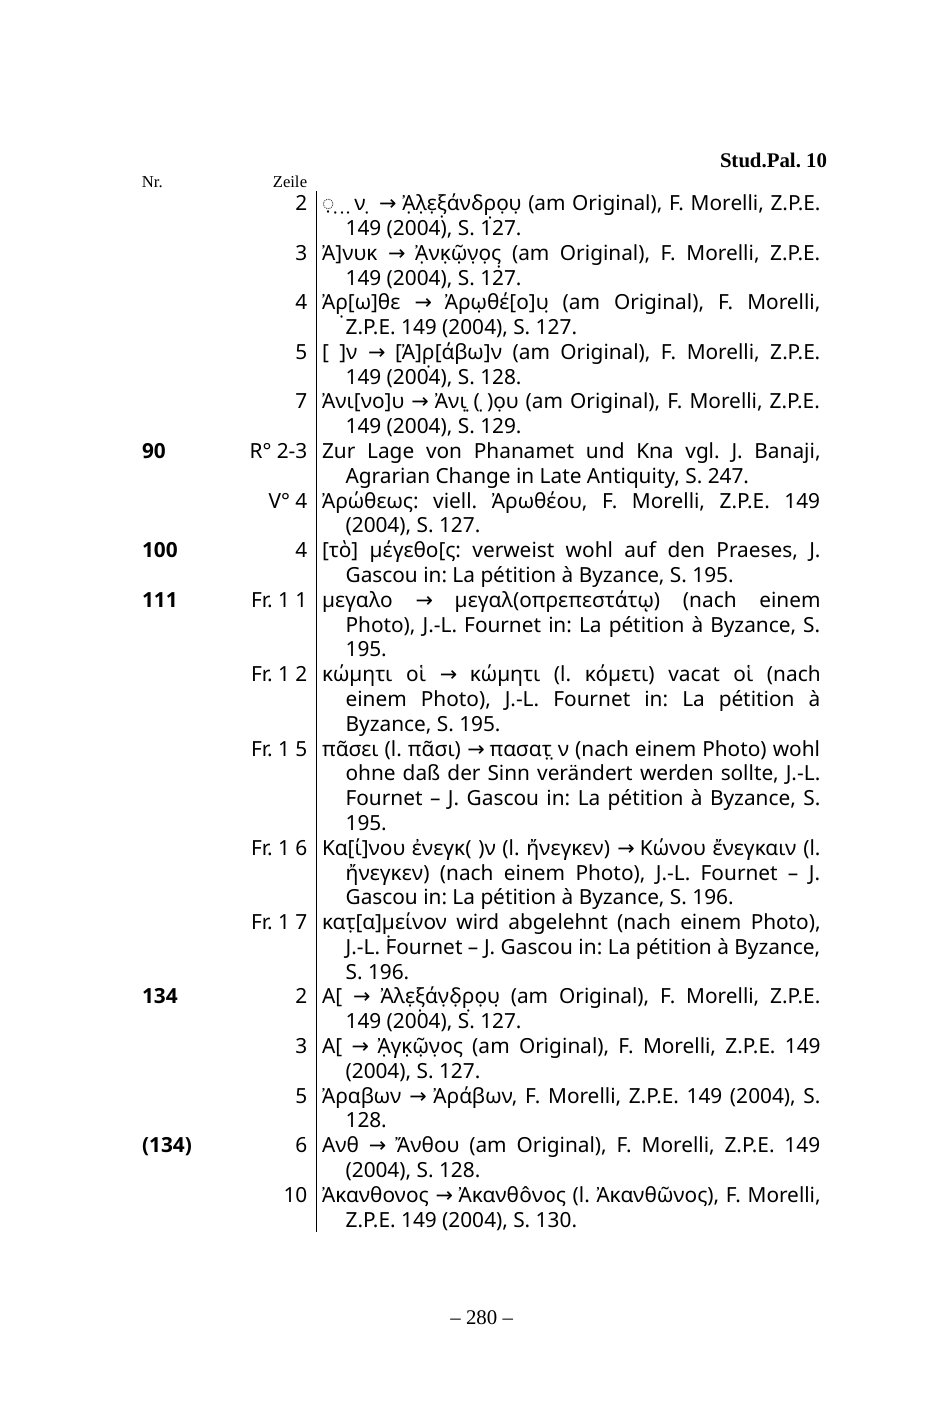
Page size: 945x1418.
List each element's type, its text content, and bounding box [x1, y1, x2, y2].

table_cell Ἀραβων → Ἀράβων, F. Morelli, Z.P.E. 149 (2004), S. 128. [317, 1083, 827, 1133]
table_cell 5 [224, 1083, 316, 1133]
table_cell Fr. 1 1 [224, 588, 316, 662]
table_cell 2 [224, 984, 316, 1034]
table_cell R° 2-3 [224, 439, 316, 488]
table_cell (134) [136, 1133, 224, 1182]
table_cell Α[ → Ἀλε̣ξ̣άν̣δ̣ρ̣ο̣υ̣ (am Original), F. Morelli, Z.P.E. 149 (2004), S. 127. [317, 984, 827, 1034]
table_cell Ἀ]νυκ → Ἀ̣νκ̣ῶ̣ν̣ο̣ς̣ (am Original), F. Morelli, Z.P.E. 149 (2004), S. 127. [317, 240, 827, 290]
table_cell Α[ → Ἀ̣γκ̣ῶ̣ν̣ος (am Original), F. Morelli, Z.P.E. 149 (2004), S. 127. [317, 1034, 827, 1083]
table_cell [136, 240, 224, 290]
table_cell 3 [224, 240, 316, 290]
table_cell Ανθ → Ἄνθου (am Original), F. Morelli, Z.P.E. 149 (2004), S. 128. [317, 1133, 827, 1182]
table_cell πᾶσει (l. πᾶσι) → πασατ̣ ̣ν (nach einem Photo) wohl ohne daß der Sinn verändert werden sollte, J.-L. Fournet – J. Gascou in: La pétition à Byzance, S. 195. [317, 736, 827, 835]
table_cell 2 [224, 191, 316, 240]
table_cell 5 [224, 340, 316, 389]
table_cell ̣ ̣ ̣ ̣ν ̣ → Ἀ̣λ̣ε̣ξ̣άνδρ̣ο̣υ̣ (am Original), F. Morelli, Z.P.E. 149 (2004), S. 127. [317, 191, 827, 240]
table_cell Zur Lage von Phanamet und Kna vgl. J. Banaji, Agrarian Change in Late Antiquity, S. 247. [317, 439, 827, 488]
table_cell 4 [224, 538, 316, 587]
table_cell [136, 191, 224, 240]
table_cell Ἀρώθεως: viell. Ἀρωθέου, F. Morelli, Z.P.E. 149 (2004), S. 127. [317, 488, 827, 538]
table_cell [136, 1034, 224, 1083]
table_cell [136, 1083, 224, 1133]
table_cell [136, 910, 224, 984]
table_cell [136, 835, 224, 910]
table_cell Ἀνι[νο]υ → Ἀνι̣ ̣( ̣)ο̣υ (am Original), F. Morelli, Z.P.E. 149 (2004), S. 129. [317, 389, 827, 439]
table_cell κατ̣[α]μ̣είνον wird abgelehnt (nach einem Photo), J.-L. Fournet – J. Gascou in: La pétition à Byzance, S. 196. [317, 910, 827, 984]
table_cell Fr. 1 7 [224, 910, 316, 984]
table_cell [136, 340, 224, 389]
table_cell [136, 488, 224, 538]
table_cell Fr. 1 5 [224, 736, 316, 835]
table_cell 6 [224, 1133, 316, 1182]
table_cell μεγαλο → μεγαλ(οπρεπεστάτῳ) (nach einem Photo), J.-L. Fournet in: La pétition à Byzance, S. 195. [317, 588, 827, 662]
table_cell [136, 389, 224, 439]
table_cell 100 [136, 538, 224, 587]
table_cell [136, 290, 224, 339]
table_cell 111 [136, 588, 224, 662]
table_cell Ἀκανθονος → Ἀκανθôνος (l. Ἀκανθῶνος), F. Morelli, Z.P.E. 149 (2004), S. 130. [317, 1183, 827, 1232]
table_cell [136, 662, 224, 736]
table_cell κώμητι οἱ → κώμητι (l. κόμετι) vacat οἱ (nach einem Photo), J.-L. Fournet in: La pétition à Byzance, S. 195. [317, 662, 827, 736]
table_cell [136, 1183, 224, 1232]
table_cell [136, 736, 224, 835]
table_cell Fr. 1 6 [224, 835, 316, 910]
table_cell V° 4 [224, 488, 316, 538]
table_cell 10 [224, 1183, 316, 1232]
table_cell Fr. 1 2 [224, 662, 316, 736]
table_cell 3 [224, 1034, 316, 1083]
table_cell 7 [224, 389, 316, 439]
table_cell 90 [136, 439, 224, 488]
table_cell [τὸ] μέγεθο[ς: verweist wohl auf den Praeses, J. Gascou in: La pétition à Byzance, S. 195. [317, 538, 827, 587]
table_cell 134 [136, 984, 224, 1034]
table_cell 4 [224, 290, 316, 339]
table_cell Ἀρ̣[ω]θε → Ἀρω̣θέ[ο]υ̣ (am Original), F. Morelli, Z.P.E. 149 (2004), S. 127. [317, 290, 827, 339]
table_cell Κα[ί]νου ἐνεγκ( )ν (l. ἤνεγκεν) → Κώνου ἔνεγκαιν (l. ἤνεγκεν) (nach einem Photo), J.-L. Fournet – J. Gascou in: La pétition à Byzance, S. 196. [317, 835, 827, 910]
table_cell [ ]ν → [Ἀ]ρ̣[άβω]ν (am Original), F. Morelli, Z.P.E. 149 (2004), S. 128. [317, 340, 827, 389]
